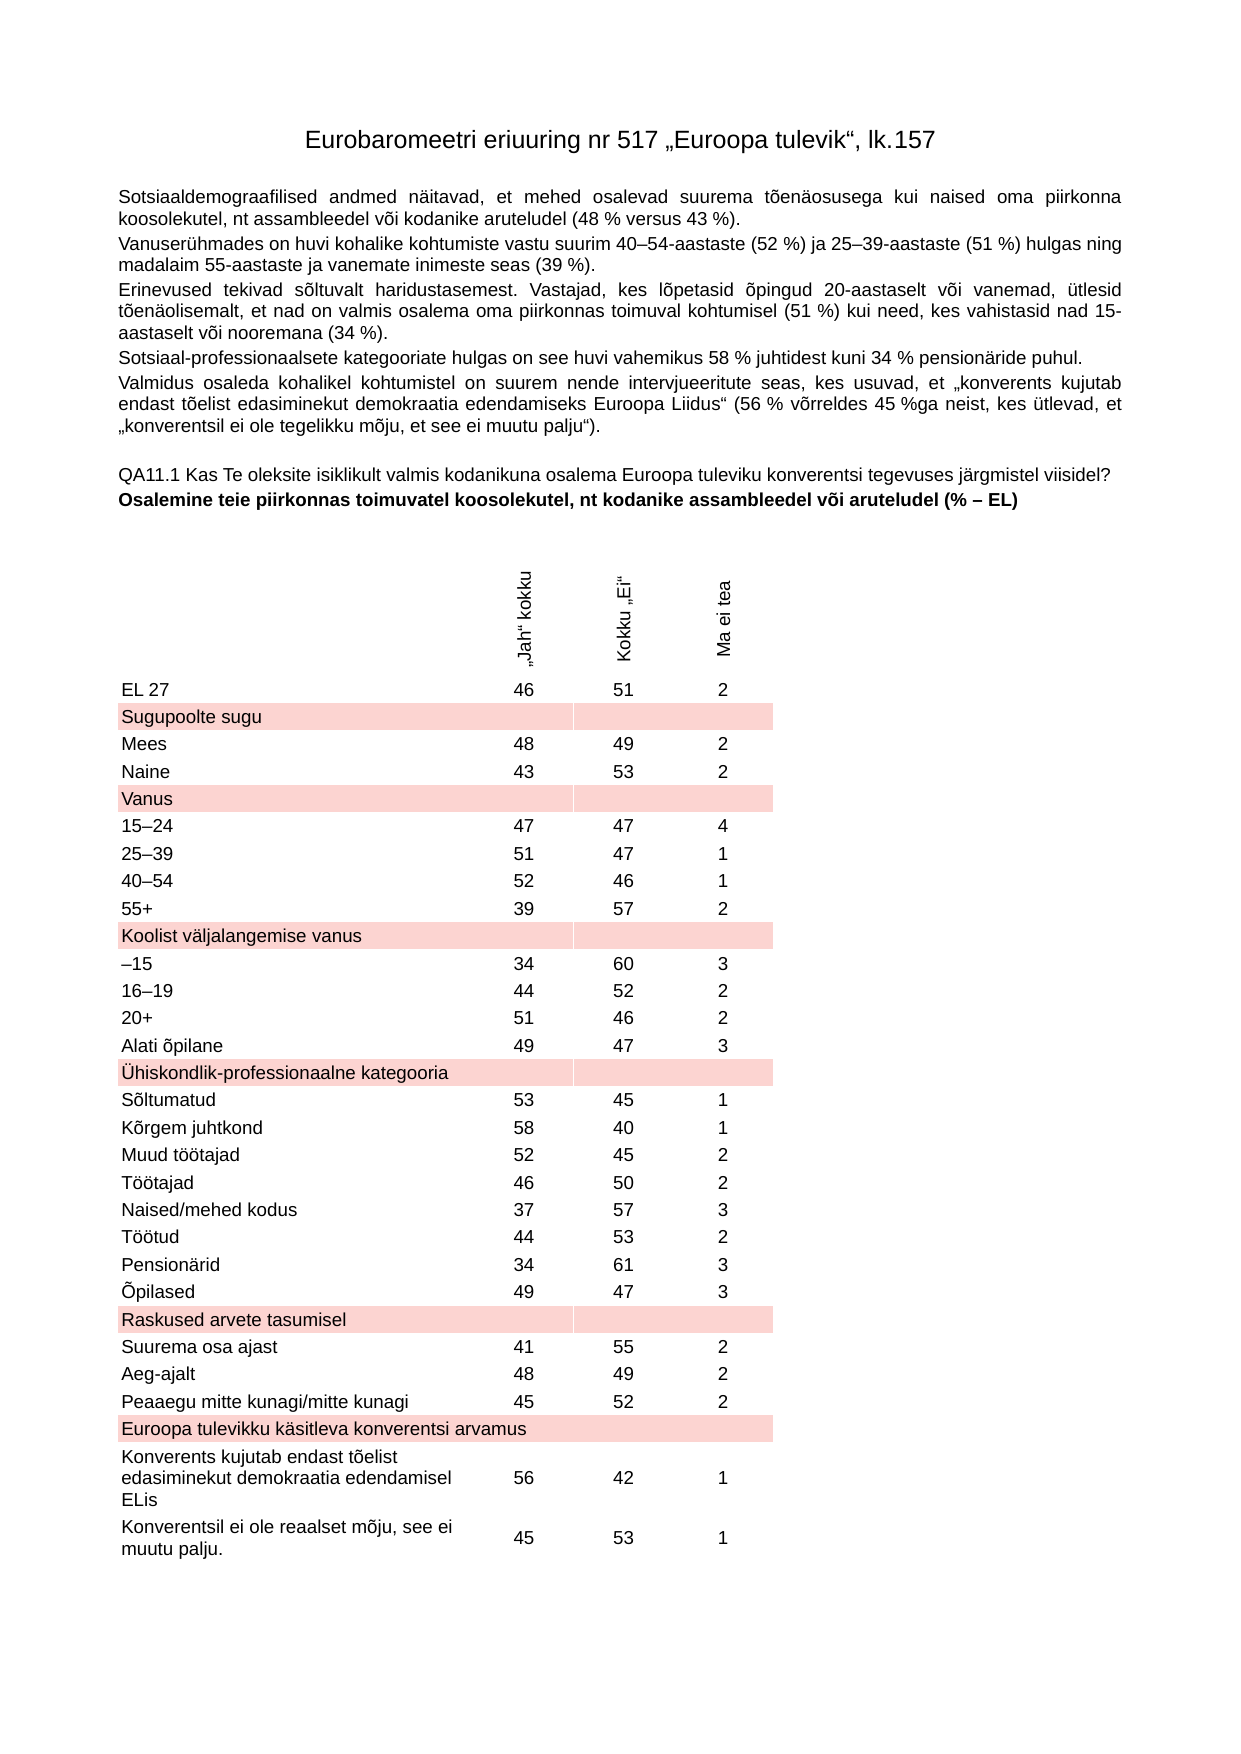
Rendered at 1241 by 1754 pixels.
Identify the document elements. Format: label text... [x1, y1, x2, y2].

table_cell 49 [474, 1032, 573, 1059]
table_cell 2 [673, 1388, 773, 1415]
text Erinevused tekivad sõltuvalt haridustasemest. Vastajad, kes lõpetasid õpingud 20-aastaselt või vanemad, ütlesid tõenäolisemalt, et nad on valmis osalema oma piirkonnas toimuval kohtumisel (51 %) kui need, kes vahistasid nad 15-aastaselt või nooremana (34 %). [118, 279, 1122, 343]
table_cell Konverents kujutab endast tõelist edasiminekut demokraatia edendamisel ELis [118, 1443, 474, 1513]
table_cell Sugupoolte sugu [118, 703, 474, 730]
table_cell Euroopa tulevikku käsitleva konverentsi arvamus [118, 1415, 673, 1442]
table_cell 53 [574, 1513, 673, 1562]
table_cell Alati õpilane [118, 1032, 474, 1059]
table_cell Kõrgem juhtkond [118, 1114, 474, 1141]
table_header „Jah“ kokku [474, 563, 573, 675]
table_cell 25–39 [118, 840, 474, 867]
table_cell 50 [574, 1169, 673, 1196]
table_cell [673, 1306, 773, 1333]
table_cell 47 [574, 1032, 673, 1059]
table_cell 47 [574, 813, 673, 840]
table_cell 42 [574, 1443, 673, 1513]
table_cell Muud töötajad [118, 1141, 474, 1168]
table_cell 2 [673, 895, 773, 922]
table_cell 1 [673, 1086, 773, 1114]
table_cell 3 [673, 1251, 773, 1278]
table_cell 2 [673, 1141, 773, 1168]
text QA11.1 Kas Te oleksite isiklikult valmis kodanikuna osalema Euroopa tuleviku konverentsi tegevuses järgmistel viisidel? [118, 464, 1122, 486]
table_cell 55+ [118, 895, 474, 922]
table_cell 47 [474, 813, 573, 840]
table_header Ma ei tea [673, 563, 773, 675]
table_cell 2 [673, 1004, 773, 1032]
table_cell 45 [574, 1141, 673, 1168]
table_cell 56 [474, 1443, 573, 1513]
table_cell 15–24 [118, 813, 474, 840]
table_cell 47 [574, 840, 673, 867]
text Osalemine teie piirkonnas toimuvatel koosolekutel, nt kodanike assambleedel või aruteludel (% – EL) [118, 489, 1122, 511]
table_cell 45 [474, 1513, 573, 1562]
table_cell 40–54 [118, 867, 474, 894]
table_cell 46 [574, 1004, 673, 1032]
table_cell 46 [474, 675, 573, 703]
table_cell 57 [574, 1196, 673, 1223]
table_cell 37 [474, 1196, 573, 1223]
table_cell 53 [574, 1223, 673, 1251]
table_cell 55 [574, 1333, 673, 1360]
table_cell 3 [673, 1278, 773, 1306]
table_cell –15 [118, 949, 474, 977]
table_cell 3 [673, 949, 773, 977]
text Sotsiaaldemograafilised andmed näitavad, et mehed osalevad suurema tõenäosusega kui naised oma piirkonna koosolekutel, nt assambleedel või kodanike aruteludel (48 % versus 43 %). [118, 186, 1122, 229]
table_cell 52 [474, 867, 573, 894]
table_cell 20+ [118, 1004, 474, 1032]
table_cell 2 [673, 1223, 773, 1251]
table_cell 2 [673, 977, 773, 1004]
table_cell 52 [574, 1388, 673, 1415]
table_cell Sõltumatud [118, 1086, 474, 1114]
table_cell 61 [574, 1251, 673, 1278]
table_cell [673, 922, 773, 949]
table_cell 2 [673, 1360, 773, 1388]
table_cell 16–19 [118, 977, 474, 1004]
table_cell Mees [118, 730, 474, 758]
table_cell [574, 922, 673, 949]
table_cell Suurema osa ajast [118, 1333, 474, 1360]
table_cell 60 [574, 949, 673, 977]
table_cell 1 [673, 1443, 773, 1513]
table_cell [574, 785, 673, 812]
text Valmidus osaleda kohalikel kohtumistel on suurem nende intervjueeritute seas, kes usuvad, et „konverents kujutab endast tõelist edasiminekut demokraatia edendamiseks Euroopa Liidus“ (56 % võrreldes 45 %ga neist, kes ütlevad, et „konverentsil ei ole tegelikku mõju, et see ei muutu palju“). [118, 371, 1122, 436]
table_cell [474, 1059, 573, 1086]
table_cell [474, 785, 573, 812]
text Sotsiaal-professionaalsete kategooriate hulgas on see huvi vahemikus 58 % juhtidest kuni 34 % pensionäride puhul. [118, 347, 1122, 368]
table_cell 34 [474, 949, 573, 977]
table_cell 46 [574, 867, 673, 894]
table_cell Peaaegu mitte kunagi/mitte kunagi [118, 1388, 474, 1415]
table_cell 39 [474, 895, 573, 922]
table_cell 44 [474, 977, 573, 1004]
table_cell [574, 1059, 673, 1086]
table_cell 53 [574, 758, 673, 785]
table_cell [474, 1306, 573, 1333]
table_cell Raskused arvete tasumisel [118, 1306, 474, 1333]
table_cell 2 [673, 1333, 773, 1360]
table_cell 51 [474, 1004, 573, 1032]
table_cell 34 [474, 1251, 573, 1278]
table_header [118, 563, 474, 675]
table_cell 1 [673, 1114, 773, 1141]
table_cell Naine [118, 758, 474, 785]
table_cell 51 [474, 840, 573, 867]
table_cell Aeg-ajalt [118, 1360, 474, 1388]
table_header Kokku „Ei“ [574, 563, 673, 675]
table_cell 1 [673, 840, 773, 867]
table_cell 2 [673, 1169, 773, 1196]
table_cell Töötud [118, 1223, 474, 1251]
table_cell 48 [474, 1360, 573, 1388]
table_cell Naised/mehed kodus [118, 1196, 474, 1223]
table_cell 52 [574, 977, 673, 1004]
text Vanuserühmades on huvi kohalike kohtumiste vastu suurim 40–54-aastaste (52 %) ja 25–39-aastaste (51 %) hulgas ning madalaim 55-aastaste ja vanemate inimeste seas (39 %). [118, 232, 1122, 276]
table_cell [673, 785, 773, 812]
table_cell 51 [574, 675, 673, 703]
table_cell 40 [574, 1114, 673, 1141]
table_cell 44 [474, 1223, 573, 1251]
table_cell [673, 1415, 773, 1442]
table_cell Vanus [118, 785, 474, 812]
table_cell 1 [673, 867, 773, 894]
table_cell 2 [673, 675, 773, 703]
table_cell 3 [673, 1032, 773, 1059]
table_cell Koolist väljalangemise vanus [118, 922, 474, 949]
table_cell 47 [574, 1278, 673, 1306]
table_cell Ühiskondlik-professionaalne kategooria [118, 1059, 474, 1086]
table_cell 45 [474, 1388, 573, 1415]
table_cell [574, 703, 673, 730]
table_cell 49 [474, 1278, 573, 1306]
table_cell 58 [474, 1114, 573, 1141]
table_cell 46 [474, 1169, 573, 1196]
table_cell Pensionärid [118, 1251, 474, 1278]
table_cell Õpilased [118, 1278, 474, 1306]
table_cell 2 [673, 730, 773, 758]
table_cell 49 [574, 1360, 673, 1388]
table_cell 4 [673, 813, 773, 840]
table_cell 41 [474, 1333, 573, 1360]
table_cell 48 [474, 730, 573, 758]
table_cell [673, 1059, 773, 1086]
table_cell 43 [474, 758, 573, 785]
table_cell [574, 1306, 673, 1333]
table_cell 2 [673, 758, 773, 785]
table_cell [474, 703, 573, 730]
table_cell EL 27 [118, 675, 474, 703]
table_cell 53 [474, 1086, 573, 1114]
table_cell 45 [574, 1086, 673, 1114]
table_cell Töötajad [118, 1169, 474, 1196]
table_cell 52 [474, 1141, 573, 1168]
table_cell 1 [673, 1513, 773, 1562]
table_cell 3 [673, 1196, 773, 1223]
table_cell [474, 922, 573, 949]
table_cell 49 [574, 730, 673, 758]
table_cell Konverentsil ei ole reaalset mõju, see ei muutu palju. [118, 1513, 474, 1562]
table_cell 57 [574, 895, 673, 922]
table_cell [673, 703, 773, 730]
